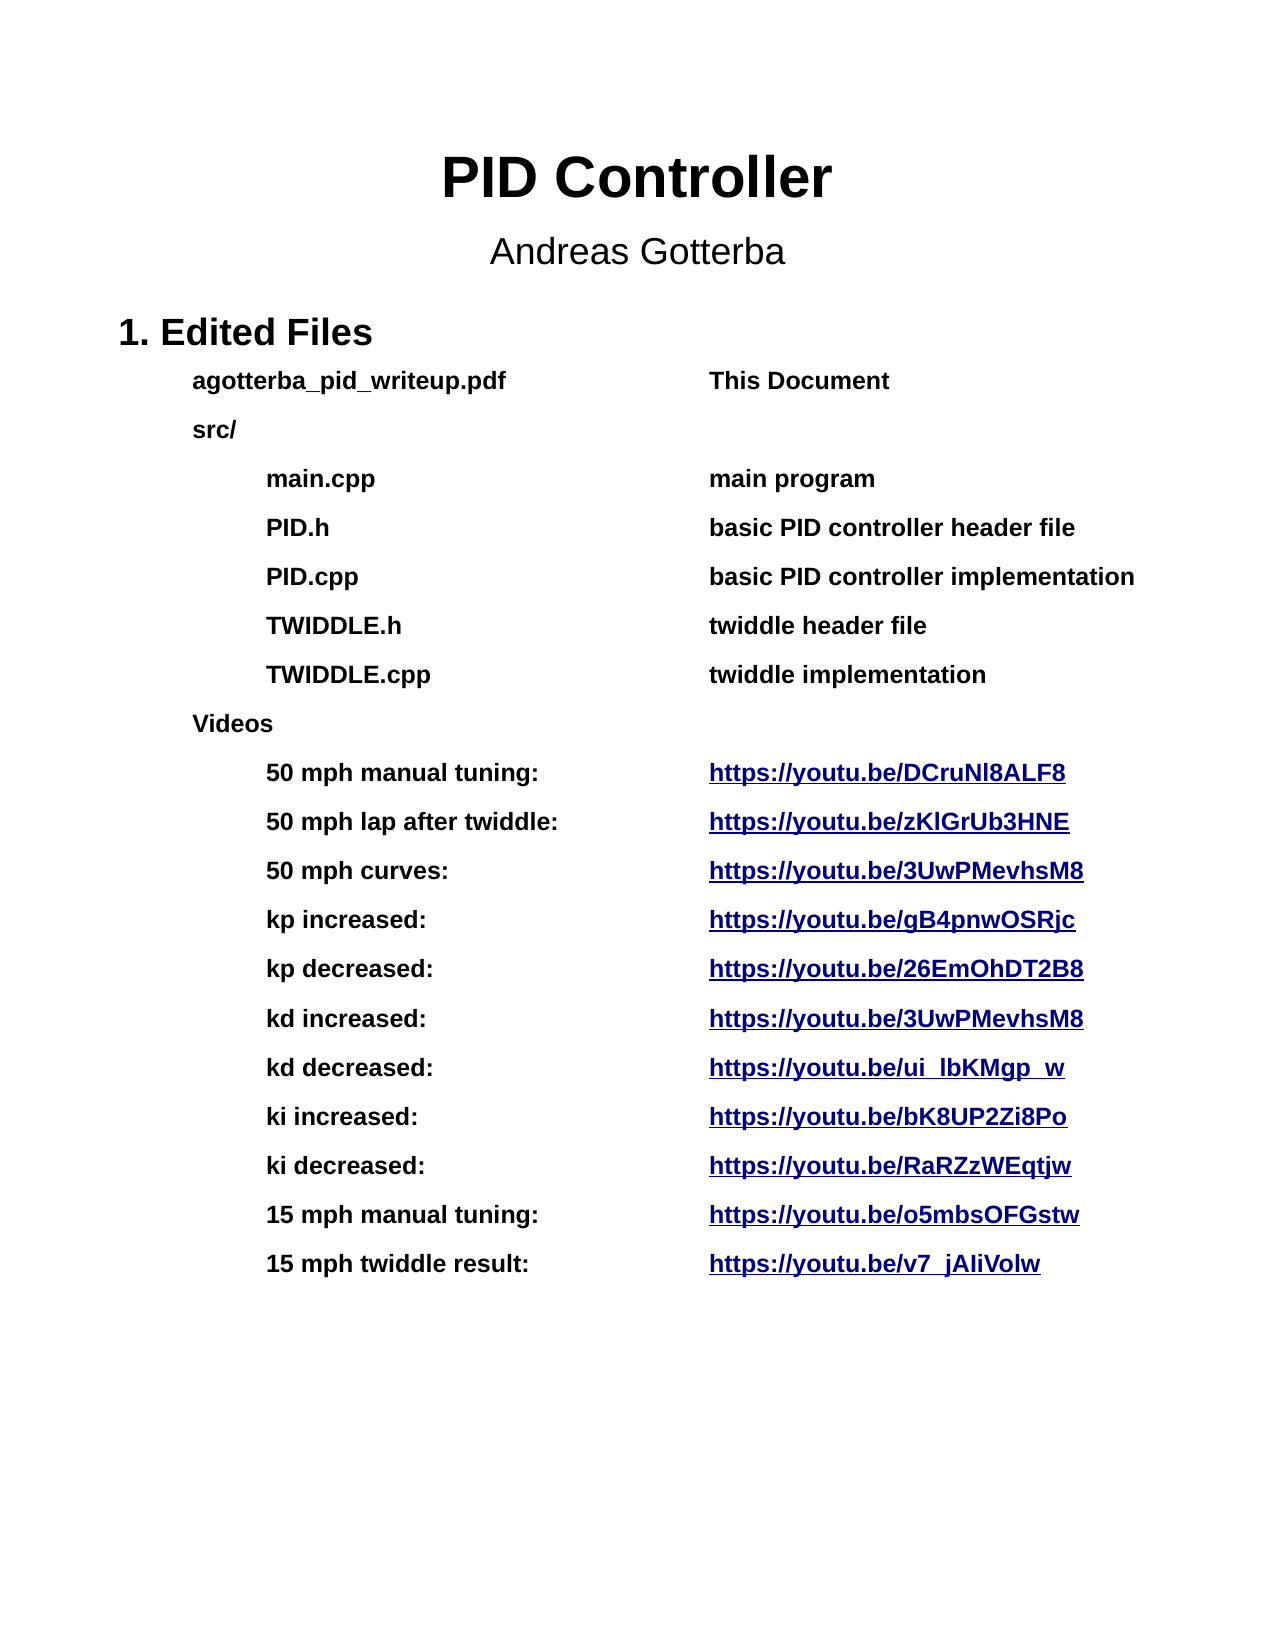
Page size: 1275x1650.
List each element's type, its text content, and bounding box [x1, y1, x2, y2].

text 50 mph curves: https://youtu.be/3UwPMevhsM8 [118, 856, 1157, 885]
text src/ [118, 415, 1157, 443]
text kd increased: https://youtu.be/3UwPMevhsM8 [118, 1003, 1157, 1032]
text 50 mph manual tuning: https://youtu.be/DCruNl8ALF8 [118, 758, 1157, 787]
text ki decreased: https://youtu.be/RaRZzWEqtjw [118, 1151, 1157, 1179]
subtitle Andreas Gotterba [118, 229, 1157, 272]
text agotterba_pid_writeup.pdf This Document [118, 366, 1157, 394]
title PID Controller [118, 143, 1157, 210]
text TWIDDLE.cpp twiddle implementation [118, 660, 1157, 689]
text 15 mph twiddle result: https://youtu.be/v7_jAIiVolw [118, 1249, 1157, 1278]
text kp decreased: https://youtu.be/26EmOhDT2B8 [118, 954, 1157, 983]
text ki increased: https://youtu.be/bK8UP2Zi8Po [118, 1102, 1157, 1130]
text main.cpp main program [118, 464, 1157, 493]
text Videos [118, 709, 1157, 738]
text kp increased: https://youtu.be/gB4pnwOSRjc [118, 905, 1157, 934]
subtitle 1. Edited Files [118, 309, 1157, 353]
text 50 mph lap after twiddle: https://youtu.be/zKlGrUb3HNE [118, 807, 1157, 836]
text 15 mph manual tuning: https://youtu.be/o5mbsOFGstw [118, 1200, 1157, 1228]
text TWIDDLE.h twiddle header file [118, 611, 1157, 640]
text PID.h basic PID controller header file [118, 513, 1157, 542]
text PID.cpp basic PID controller implementation [118, 562, 1157, 591]
text kd decreased: https://youtu.be/ui_lbKMgp_w [118, 1053, 1157, 1081]
